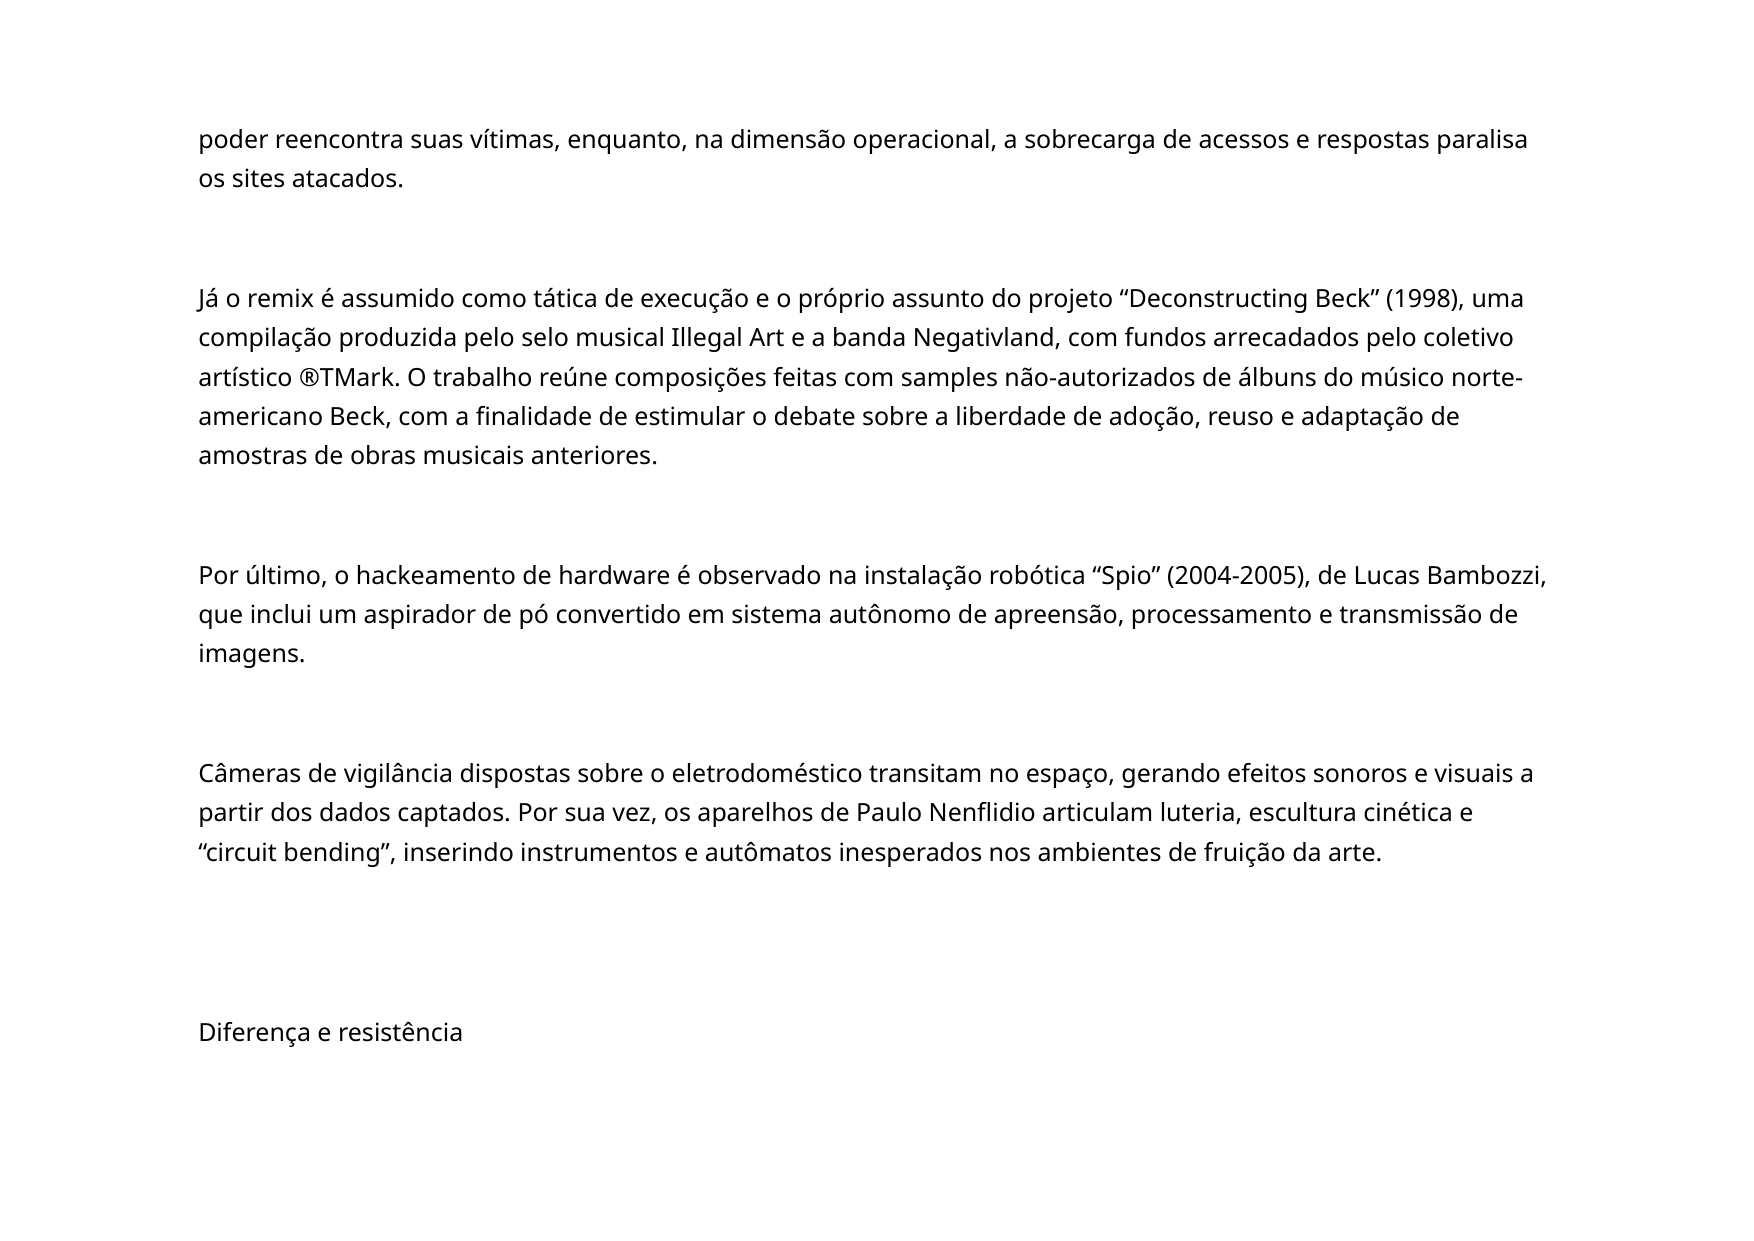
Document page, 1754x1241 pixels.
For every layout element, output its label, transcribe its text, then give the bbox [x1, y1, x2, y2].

text Por último, o hackeamento de hardware é observado na instalação robótica “Spio” (2004-2005), de Lucas Bambozzi, que inclui um aspirador de pó convertido em sistema autônomo de apreensão, processamento e transmissão de imagens. [198, 557, 1556, 670]
text Já o remix é assumido como tática de execução e o próprio assunto do projeto “Deconstructing Beck” (1998), uma compilação produzida pelo selo musical Illegal Art e a banda Negativland, com fundos arrecadados pelo coletivo artístico ®TMark. O trabalho reúne composições feitas com samples não-autorizados de álbuns do músico norte-americano Beck, com a finalidade de estimular o debate sobre a liberdade de adoção, reuso e adaptação de amostras de obras musicais anteriores. [198, 281, 1556, 472]
text Diferença e resistência [198, 1014, 1556, 1048]
text Câmeras de vigilância dispostas sobre o eletrodoméstico transitam no espaço, gerando efeitos sonoros e visuais a partir dos dados captados. Por sua vez, os aparelhos de Paulo Nenflidio articulam luteria, escultura cinética e “circuit bending”, inserindo instrumentos e autômatos inesperados nos ambientes de fruição da arte. [198, 756, 1556, 868]
text poder reencontra suas vítimas, enquanto, na dimensão operacional, a sobrecarga de acessos e respostas paralisa os sites atacados. [198, 122, 1556, 195]
